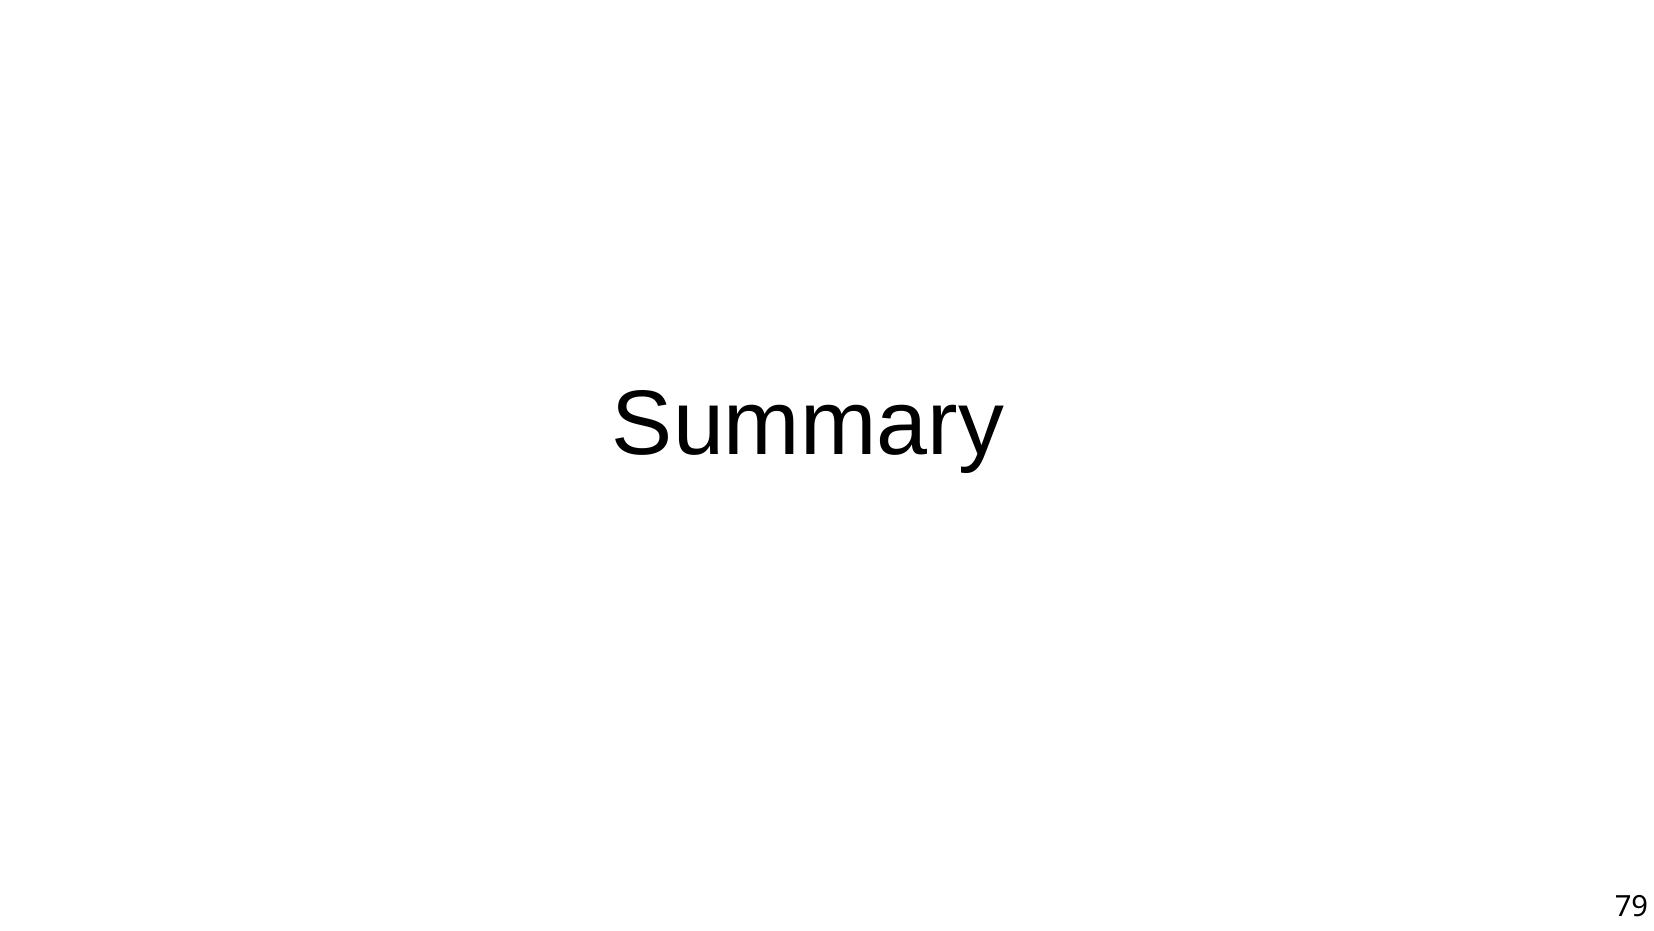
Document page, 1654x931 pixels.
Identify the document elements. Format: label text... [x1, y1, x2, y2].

title Summary [64, 345, 1553, 501]
